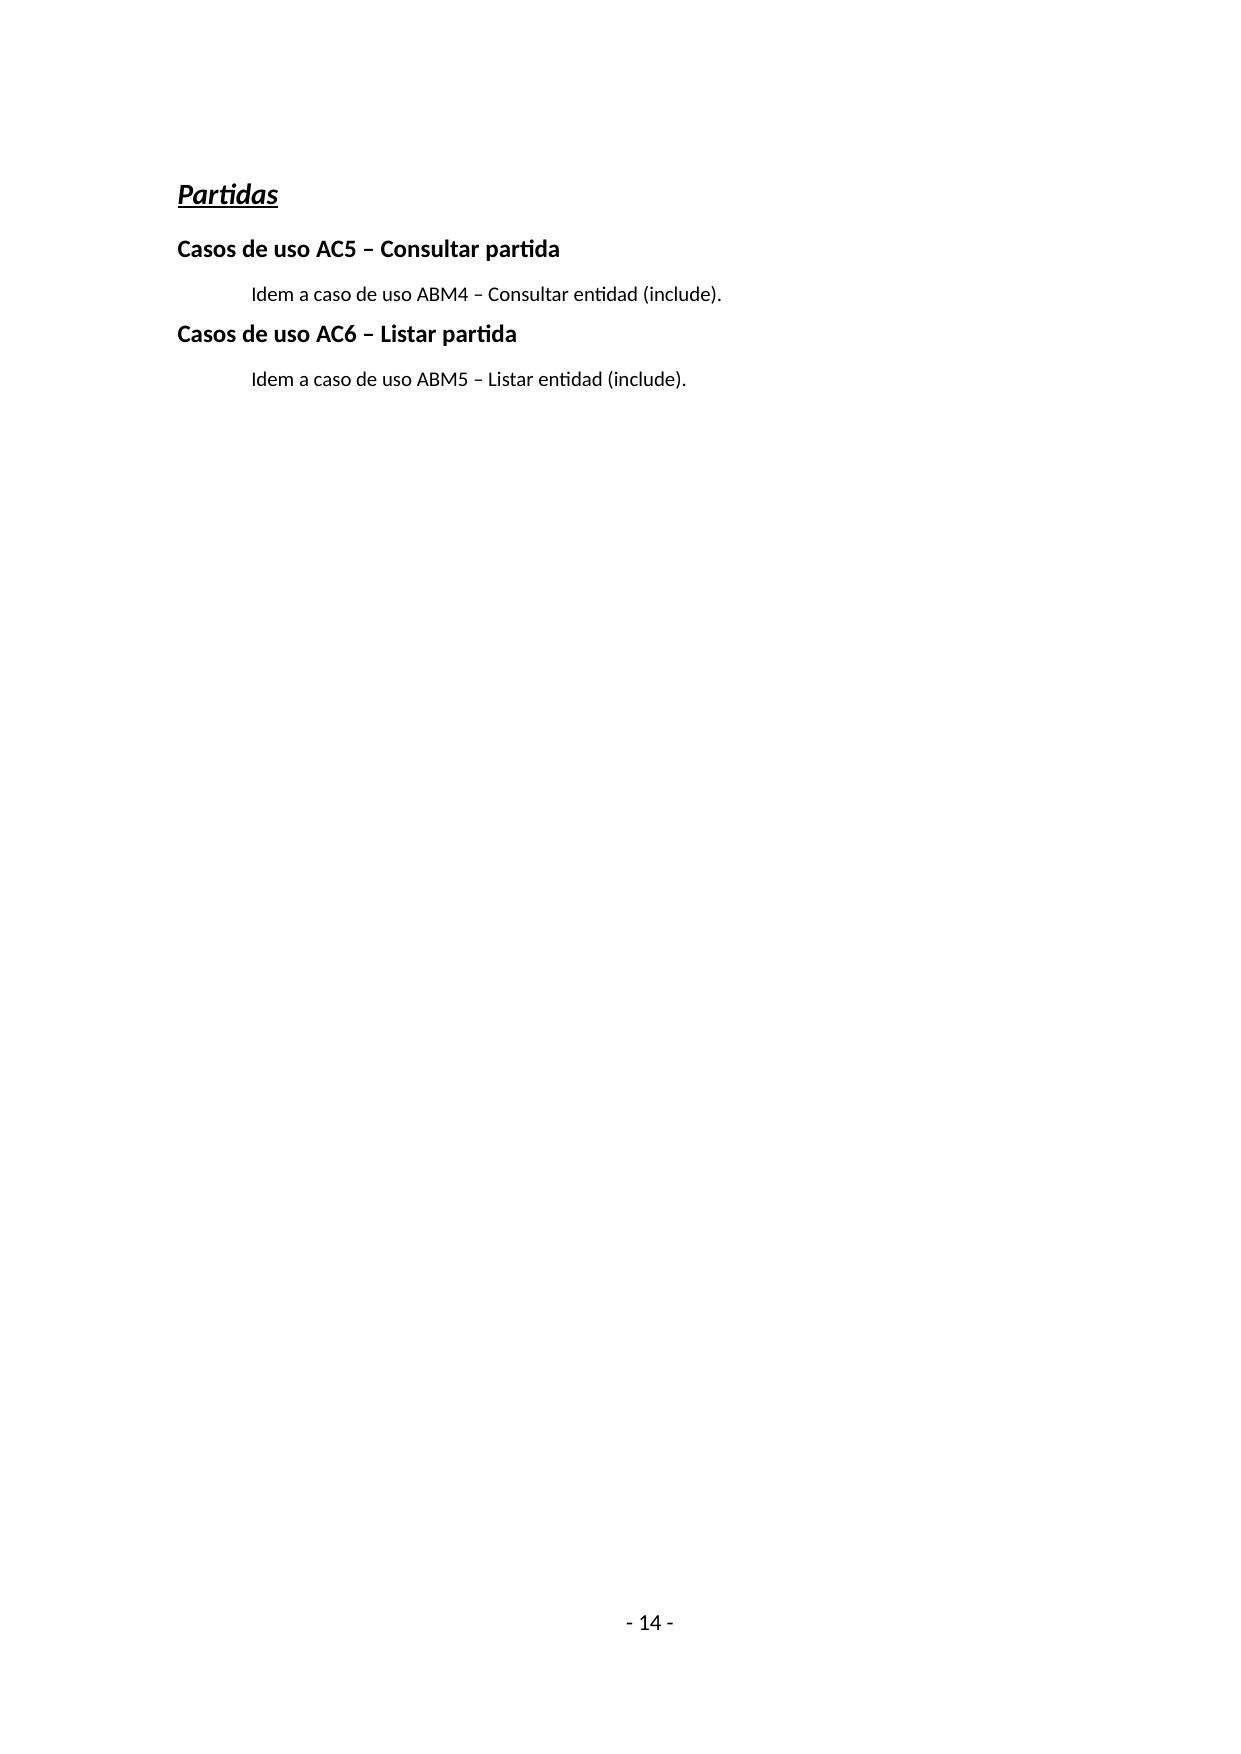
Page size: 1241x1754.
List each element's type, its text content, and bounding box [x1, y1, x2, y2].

text Idem a caso de uso ABM4 – Consultar entidad (include). [177, 273, 1122, 308]
text Casos de uso AC6 – Listar partida [177, 318, 1122, 349]
text Partidas [177, 176, 1122, 211]
text Idem a caso de uso ABM5 – Listar entidad (include). [177, 358, 1122, 394]
text Casos de uso AC5 – Consultar partida [177, 233, 1122, 264]
